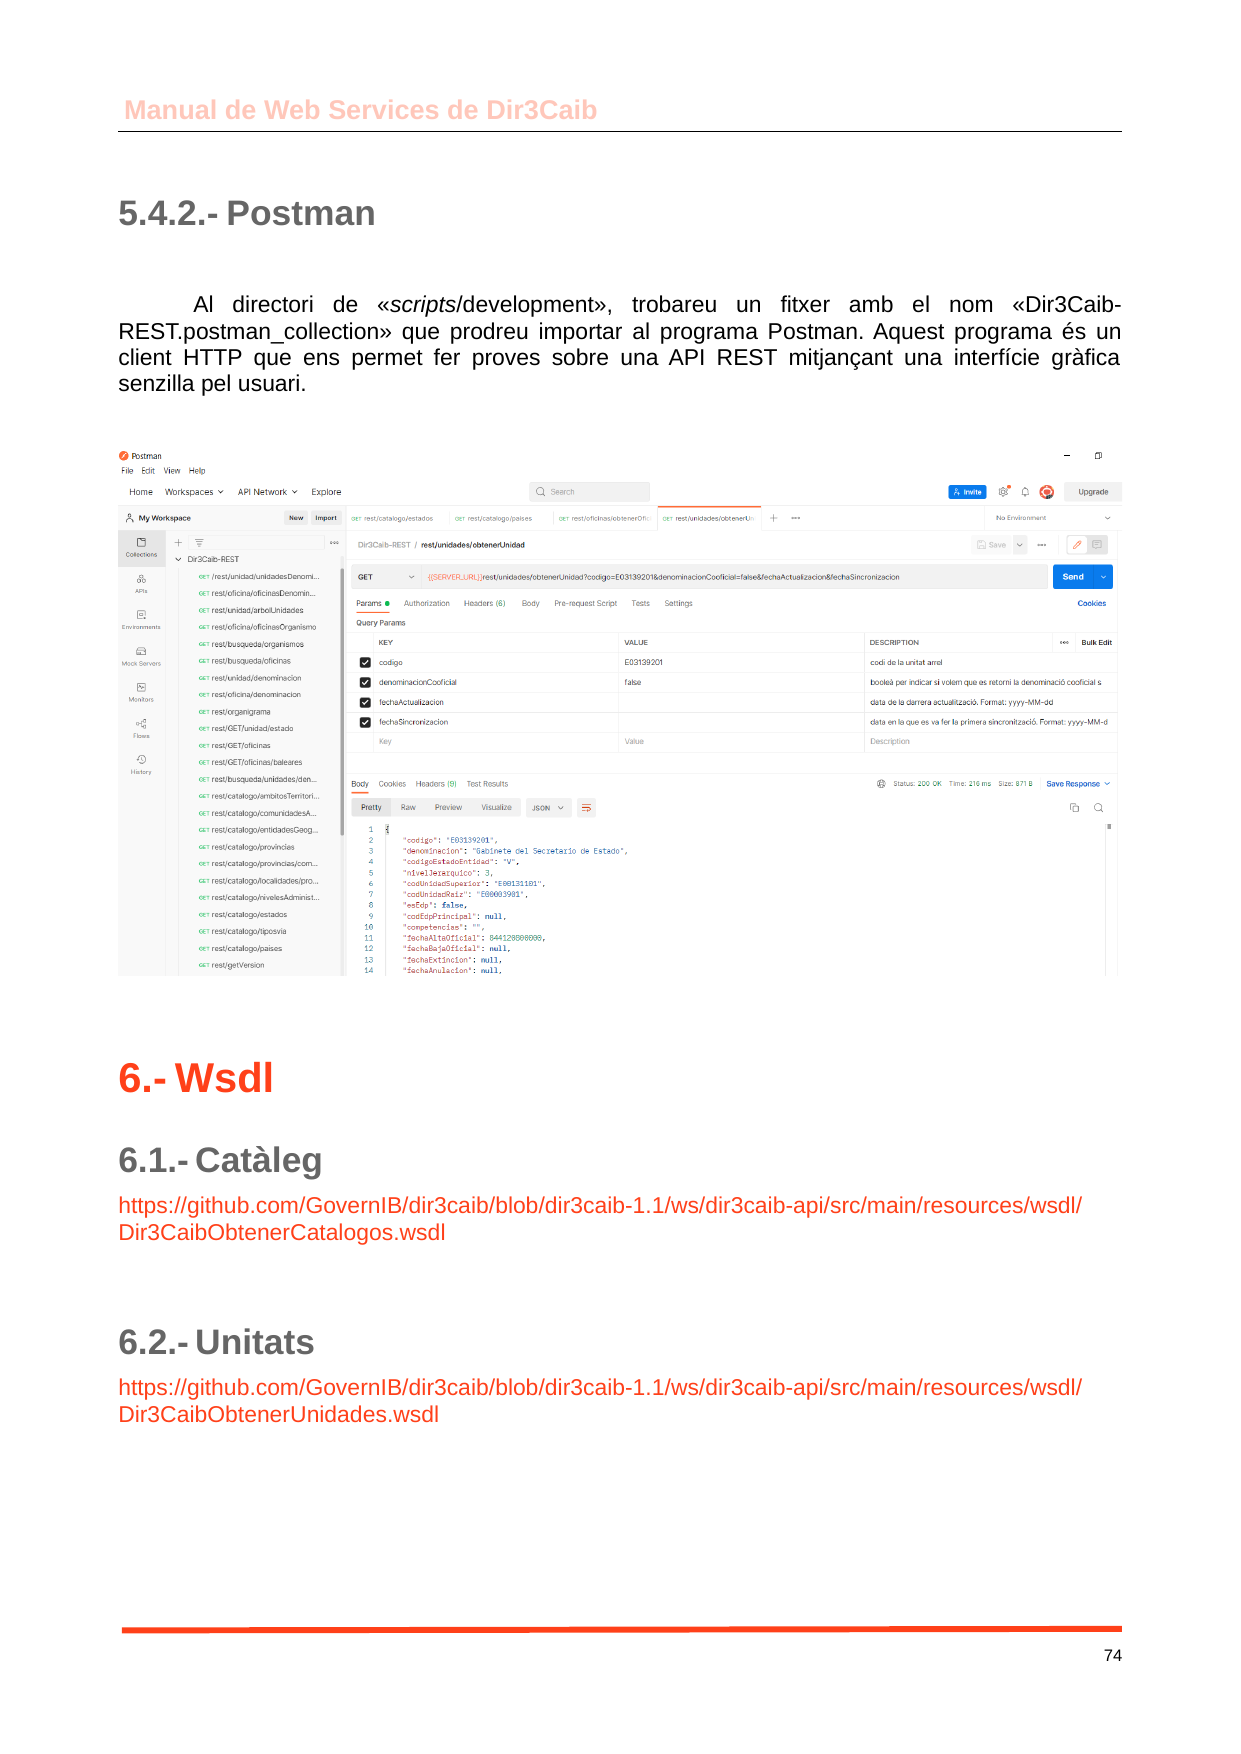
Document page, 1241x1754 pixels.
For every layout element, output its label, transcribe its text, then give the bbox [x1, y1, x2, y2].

text https://github.com/GovernIB/dir3caib/blob/dir3caib-1.1/ws/dir3caib-api/src/main/resources/wsdl/Dir3CaibObtenerCatalogos.wsdl [118, 1192, 1122, 1245]
text Al directori de «scripts/development», trobareu un fitxer amb el nom «Dir3Caib-REST.postman_collection» que prodreu importar al programa Postman. Aquest programa és un client HTTP que ens permet fer proves sobre una API REST mitjançant una interfície gràfica senzilla pel usuari. [118, 291, 1122, 397]
subtitle Unitats [118, 1321, 1122, 1362]
text https://github.com/GovernIB/dir3caib/blob/dir3caib-1.1/ws/dir3caib-api/src/main/resources/wsdl/Dir3CaibObtenerUnidades.wsdl [118, 1374, 1122, 1427]
picture [118, 448, 1123, 976]
subtitle Wsdl [118, 1053, 1122, 1101]
subtitle Postman [118, 192, 1122, 233]
subtitle Catàleg [118, 1139, 1122, 1179]
